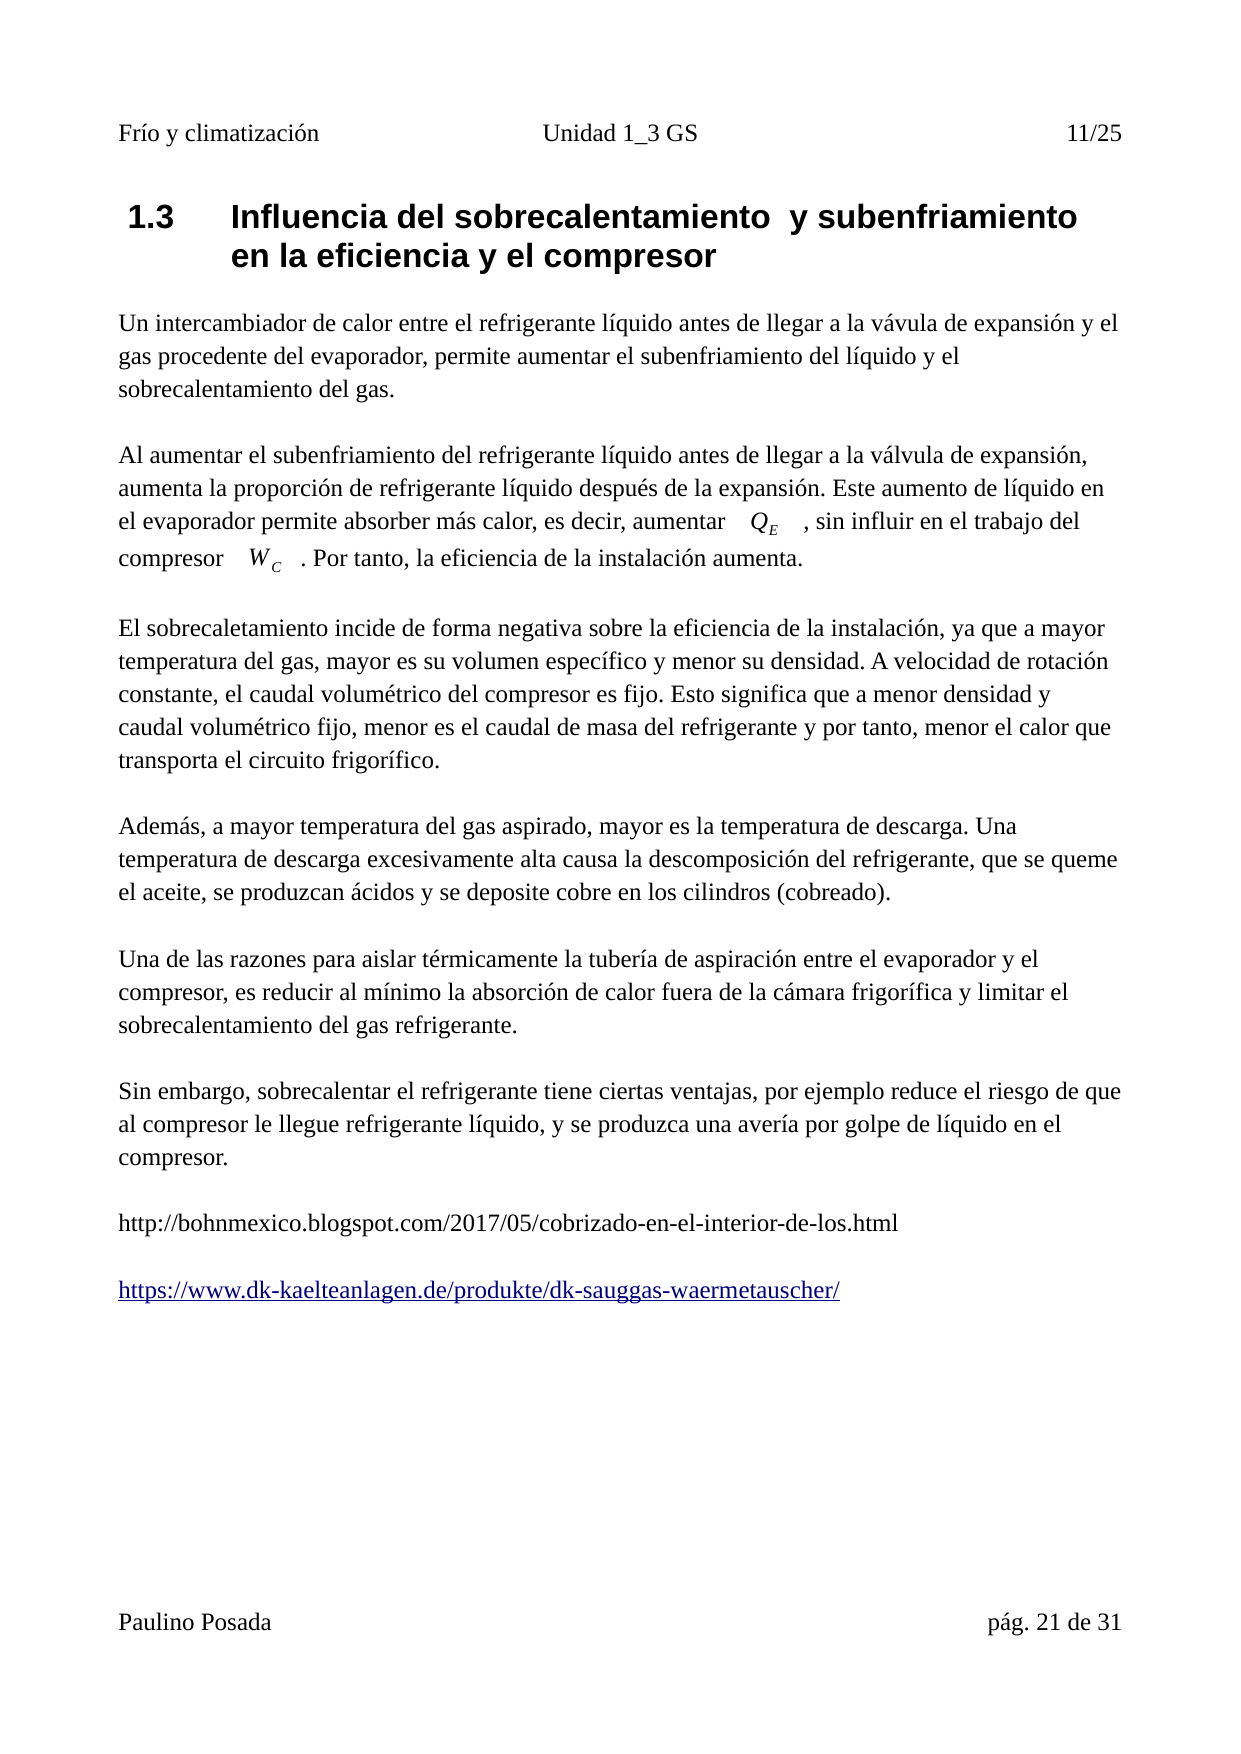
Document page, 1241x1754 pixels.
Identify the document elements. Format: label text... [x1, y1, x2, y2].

text El sobrecaletamiento incide de forma negativa sobre la eficiencia de la instalación, ya que a mayor temperatura del gas, mayor es su volumen específico y menor su densidad. A velocidad de rotación constante, el caudal volumétrico del compresor es fijo. Esto significa que a menor densidad y caudal volumétrico fijo, menor es el caudal de masa del refrigerante y por tanto, menor el calor que transporta el circuito frigorífico. [118, 613, 1122, 774]
text Una de las razones para aislar térmicamente la tubería de aspiración entre el evaporador y el compresor, es reducir al mínimo la absorción de calor fuera de la cámara frigorífica y limitar el sobrecalentamiento del gas refrigerante. [118, 944, 1122, 1038]
text http://bohnmexico.blogspot.com/2017/05/cobrizado-en-el-interior-de-los.html [118, 1208, 1122, 1237]
text Sin embargo, sobrecalentar el refrigerante tiene ciertas ventajas, por ejemplo reduce el riesgo de que al compresor le llegue refrigerante líquido, y se produzca una avería por golpe de líquido en el compresor. [118, 1076, 1122, 1171]
text Un intercambiador de calor entre el refrigerante líquido antes de llegar a la vávula de expansión y el gas procedente del evaporador, permite aumentar el subenfriamiento del líquido y el sobrecalentamiento del gas. [118, 308, 1122, 403]
text https://www.dk-kaelteanlagen.de/produkte/dk-sauggas-waermetauscher/ [118, 1275, 1122, 1304]
text Al aumentar el subenfriamiento del refrigerante líquido antes de llegar a la válvula de expansión, aumenta la proporción de refrigerante líquido después de la expansión. Este aumento de líquido en el evaporador permite absorber más calor, es decir, aumentar , sin influir en el trabajo del compresor . Por tanto, la eficiencia de la instalación aumenta. [118, 440, 1122, 575]
subtitle Influencia del sobrecalentamiento y subenfriamiento en la eficiencia y el compresor [118, 197, 1122, 274]
text Además, a mayor temperatura del gas aspirado, mayor es la temperatura de descarga. Una temperatura de descarga excesivamente alta causa la descomposición del refrigerante, que se queme el aceite, se produzcan ácidos y se deposite cobre en los cilindros (cobreado). [118, 811, 1122, 906]
